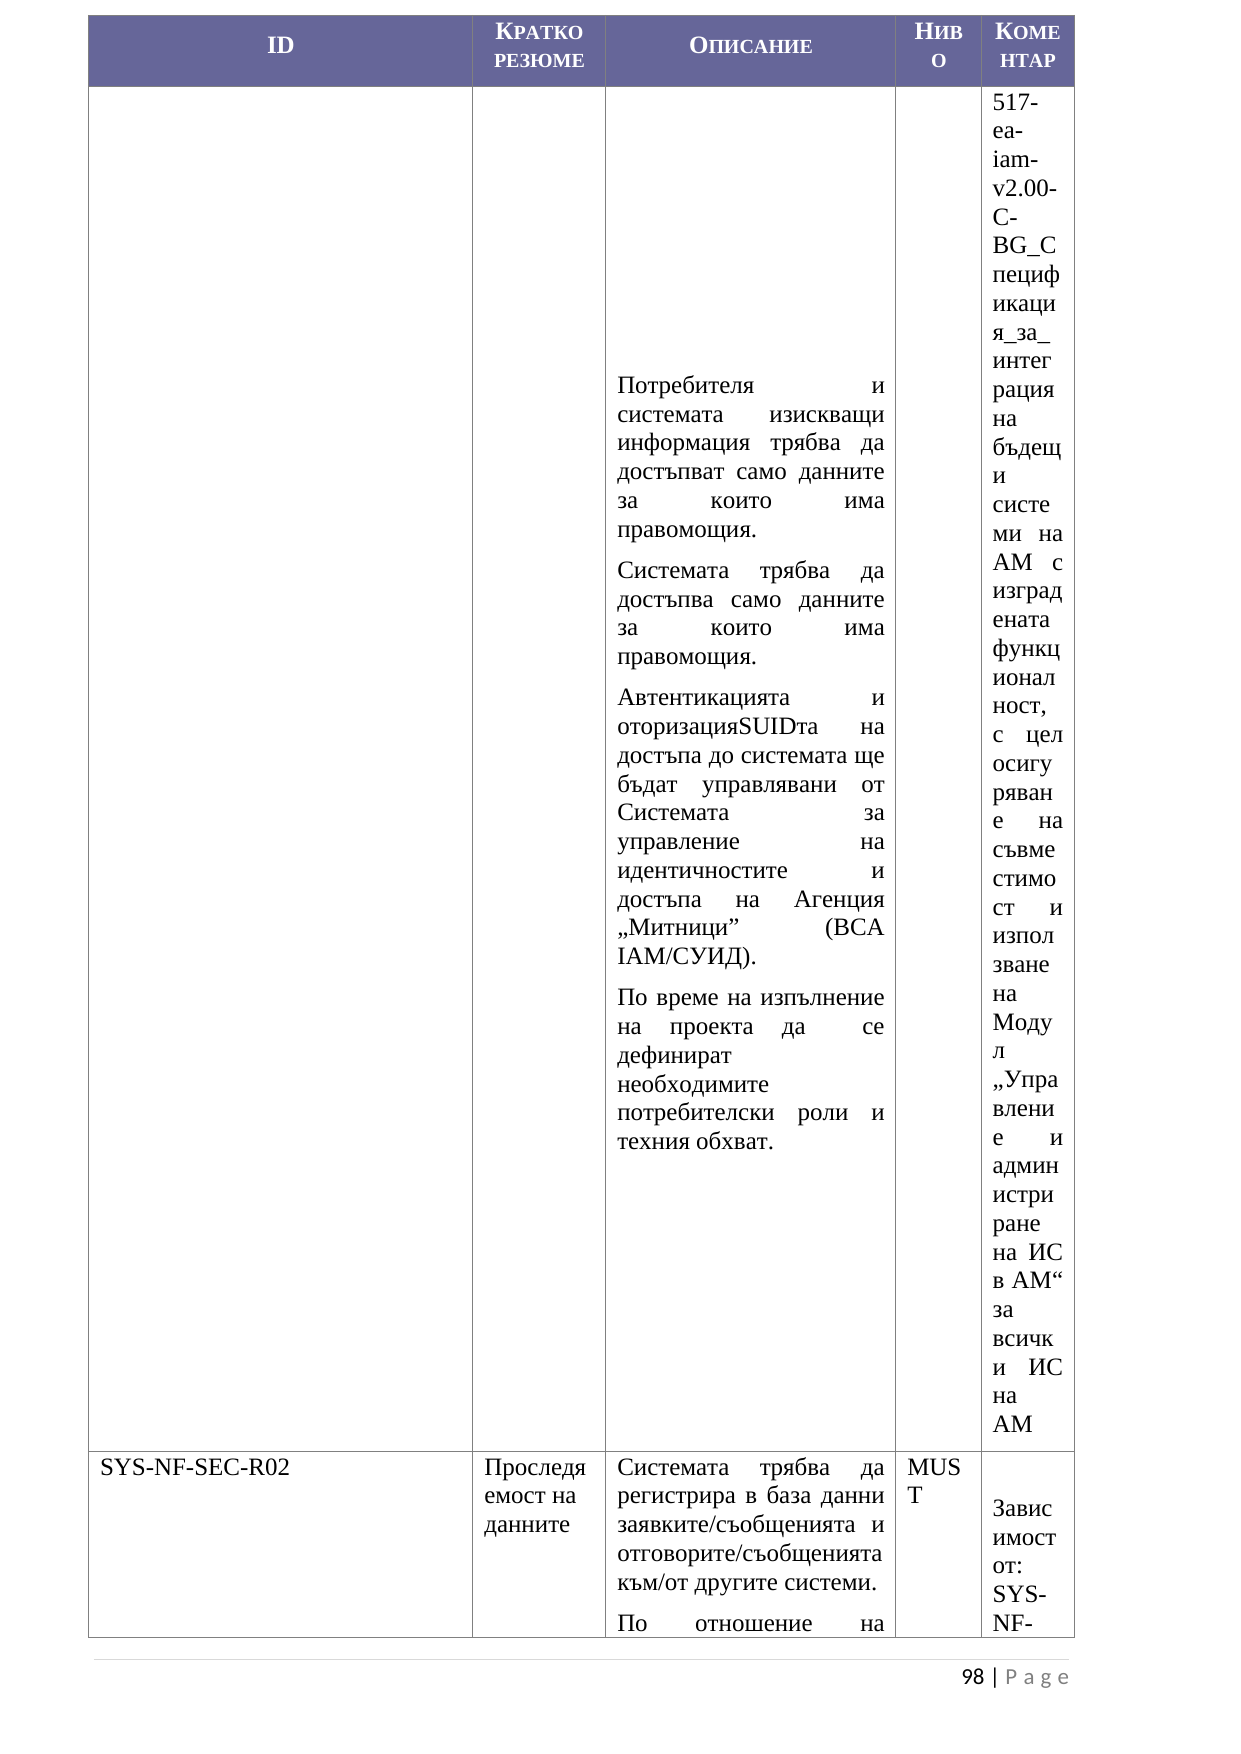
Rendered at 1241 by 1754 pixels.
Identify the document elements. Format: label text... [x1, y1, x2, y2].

table_cell Проследяемост на данните [473, 1452, 605, 1637]
table_cell [896, 87, 981, 1451]
table_header Ниво [896, 16, 981, 86]
table_cell Потребителя и системата изискващи информация трябва да достъпват само данните за които има правомощия. Системата трябва да достъпва само данните за които има правомощия. Автентикацията и оторизацияSUIDта на достъпа до системата ще бъдат управлявани от Системата за управление на идентичностите и достъпа на Агенция „Митници” (BCA IAM/СУИД). По време на изпълнение на проекта да се дефинират необходимите потребителски роли и техния обхват. [606, 87, 895, 1451]
table_cell SYS-NF-SEC-R02 [89, 1452, 472, 1637]
table_header Кратко резюме [473, 16, 605, 86]
table_cell [473, 87, 605, 1451]
table_header Коментар [982, 16, 1074, 86]
table_cell 517-ea-iam-v2.00-C-BG_Спецификация_за_интеграция на бъдещи системи на АМ с изградената функционалност, с цел осигуряване на съвместимост и използване на Модул „Управление и администриране на ИС в АМ“ за всички ИС на АМ [982, 87, 1074, 1451]
table_cell MUST [896, 1452, 981, 1637]
table_cell Зависимост от: SYS-NF- [982, 1452, 1074, 1637]
table_cell [89, 87, 472, 1451]
table_header ID [89, 16, 472, 86]
table_header Описание [606, 16, 895, 86]
table_cell Системата трябва да регистрира в база данни заявките/съобщенията и отговорите/съобщенията към/от другите системи. По отношение на [606, 1452, 895, 1637]
